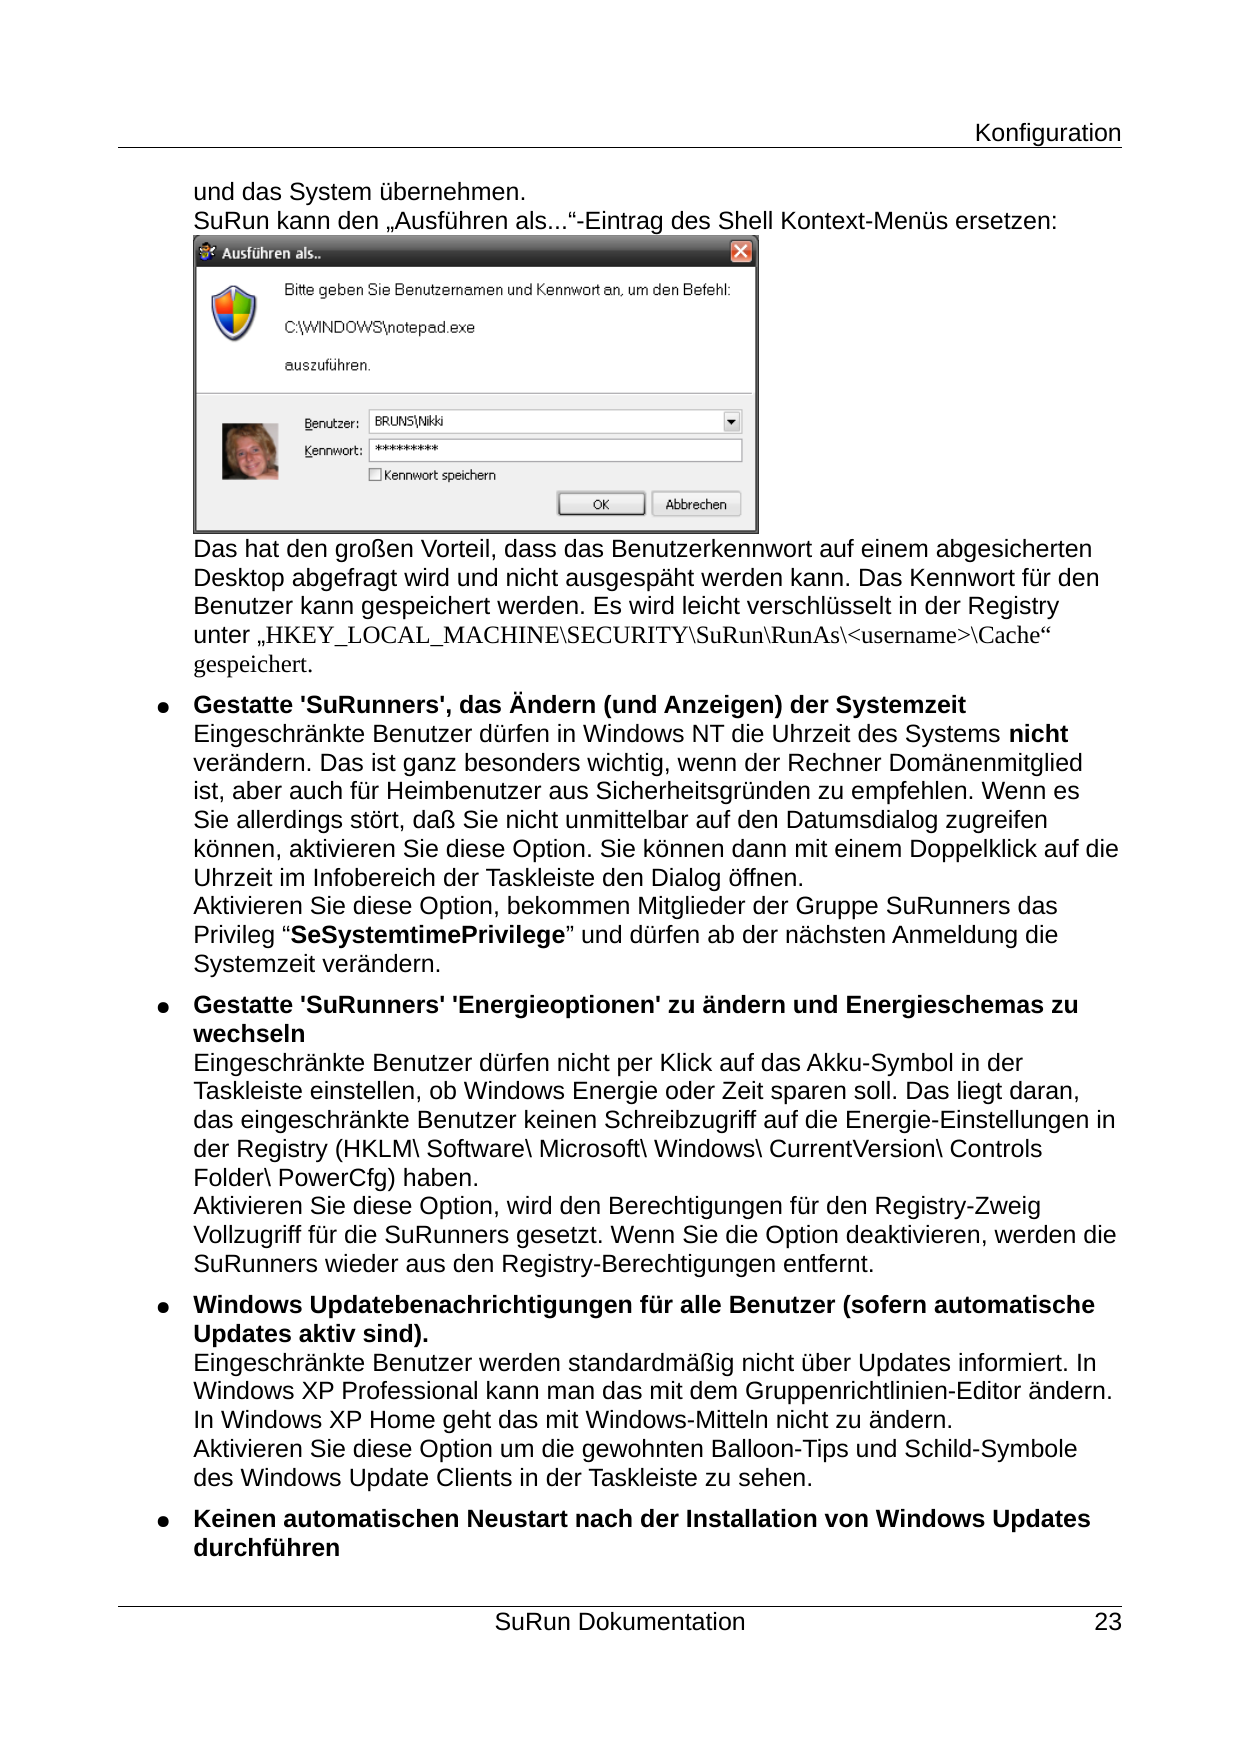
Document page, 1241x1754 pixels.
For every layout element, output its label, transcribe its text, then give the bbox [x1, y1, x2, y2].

list Keinen automatischen Neustart nach der Installation von Windows Updates durchführen [156, 1504, 1122, 1561]
list Gestatte 'SuRunners' 'Energieoptionen' zu ändern und Energieschemas zu wechseln Eingeschränkte Benutzer dürfen nicht per Klick auf das Akku-Symbol in der Taskleiste einstellen, ob Windows Energie oder Zeit sparen soll. Das liegt daran, das eingeschränkte Benutzer keinen Schreibzugriff auf die Energie-Einstellungen in der Registry (HKLM\ Software\ Microsoft\ Windows\ CurrentVersion\ Controls Folder\ PowerCfg) haben. Aktivieren Sie diese Option, wird den Berechtigungen für den Registry-Zweig Vollzugriff für die SuRunners gesetzt. Wenn Sie die Option deaktivieren, werden die SuRunners wieder aus den Registry-Berechtigungen entfernt. [156, 990, 1122, 1278]
list Gestatte 'SuRunners', das Ändern (und Anzeigen) der Systemzeit Eingeschränkte Benutzer dürfen in Windows NT die Uhrzeit des Systems nicht verändern. Das ist ganz besonders wichtig, wenn der Rechner Domänenmitglied ist, aber auch für Heimbenutzer aus Sicherheitsgründen zu empfehlen. Wenn es Sie allerdings stört, daß Sie nicht unmittelbar auf den Datumsdialog zugreifen können, aktivieren Sie diese Option. Sie können dann mit einem Doppelklick auf die Uhrzeit im Infobereich der Taskleiste den Dialog öffnen. Aktivieren Sie diese Option, bekommen Mitglieder der Gruppe SuRunners das Privileg “SeSystemtimePrivilege” und dürfen ab der nächsten Anmeldung die Systemzeit verändern. [156, 690, 1122, 978]
list Windows Updatebenachrichtigungen für alle Benutzer (sofern automatische Updates aktiv sind). Eingeschränkte Benutzer werden standardmäßig nicht über Updates informiert. In Windows XP Professional kann man das mit dem Gruppenrichtlinien-Editor ändern. In Windows XP Home geht das mit Windows-Mitteln nicht zu ändern. Aktivieren Sie diese Option um die gewohnten Balloon-Tips und Schild-Symbole des Windows Update Clients in der Taskleiste zu sehen. [156, 1290, 1122, 1491]
picture [193, 235, 759, 534]
list und das System übernehmen. SuRun kann den „Ausführen als...“-Eintrag des Shell Kontext-Menüs ersetzen: Das hat den großen Vorteil, dass das Benutzerkennwort auf einem abgesicherten Desktop abgefragt wird und nicht ausgespäht werden kann. Das Kennwort für den Benutzer kann gespeichert werden. Es wird leicht verschlüsselt in der Registry unter „HKEY_LOCAL_MACHINE\SECURITY\SuRun\RunAs\<username>\Cache“ gespeichert. [156, 177, 1122, 678]
